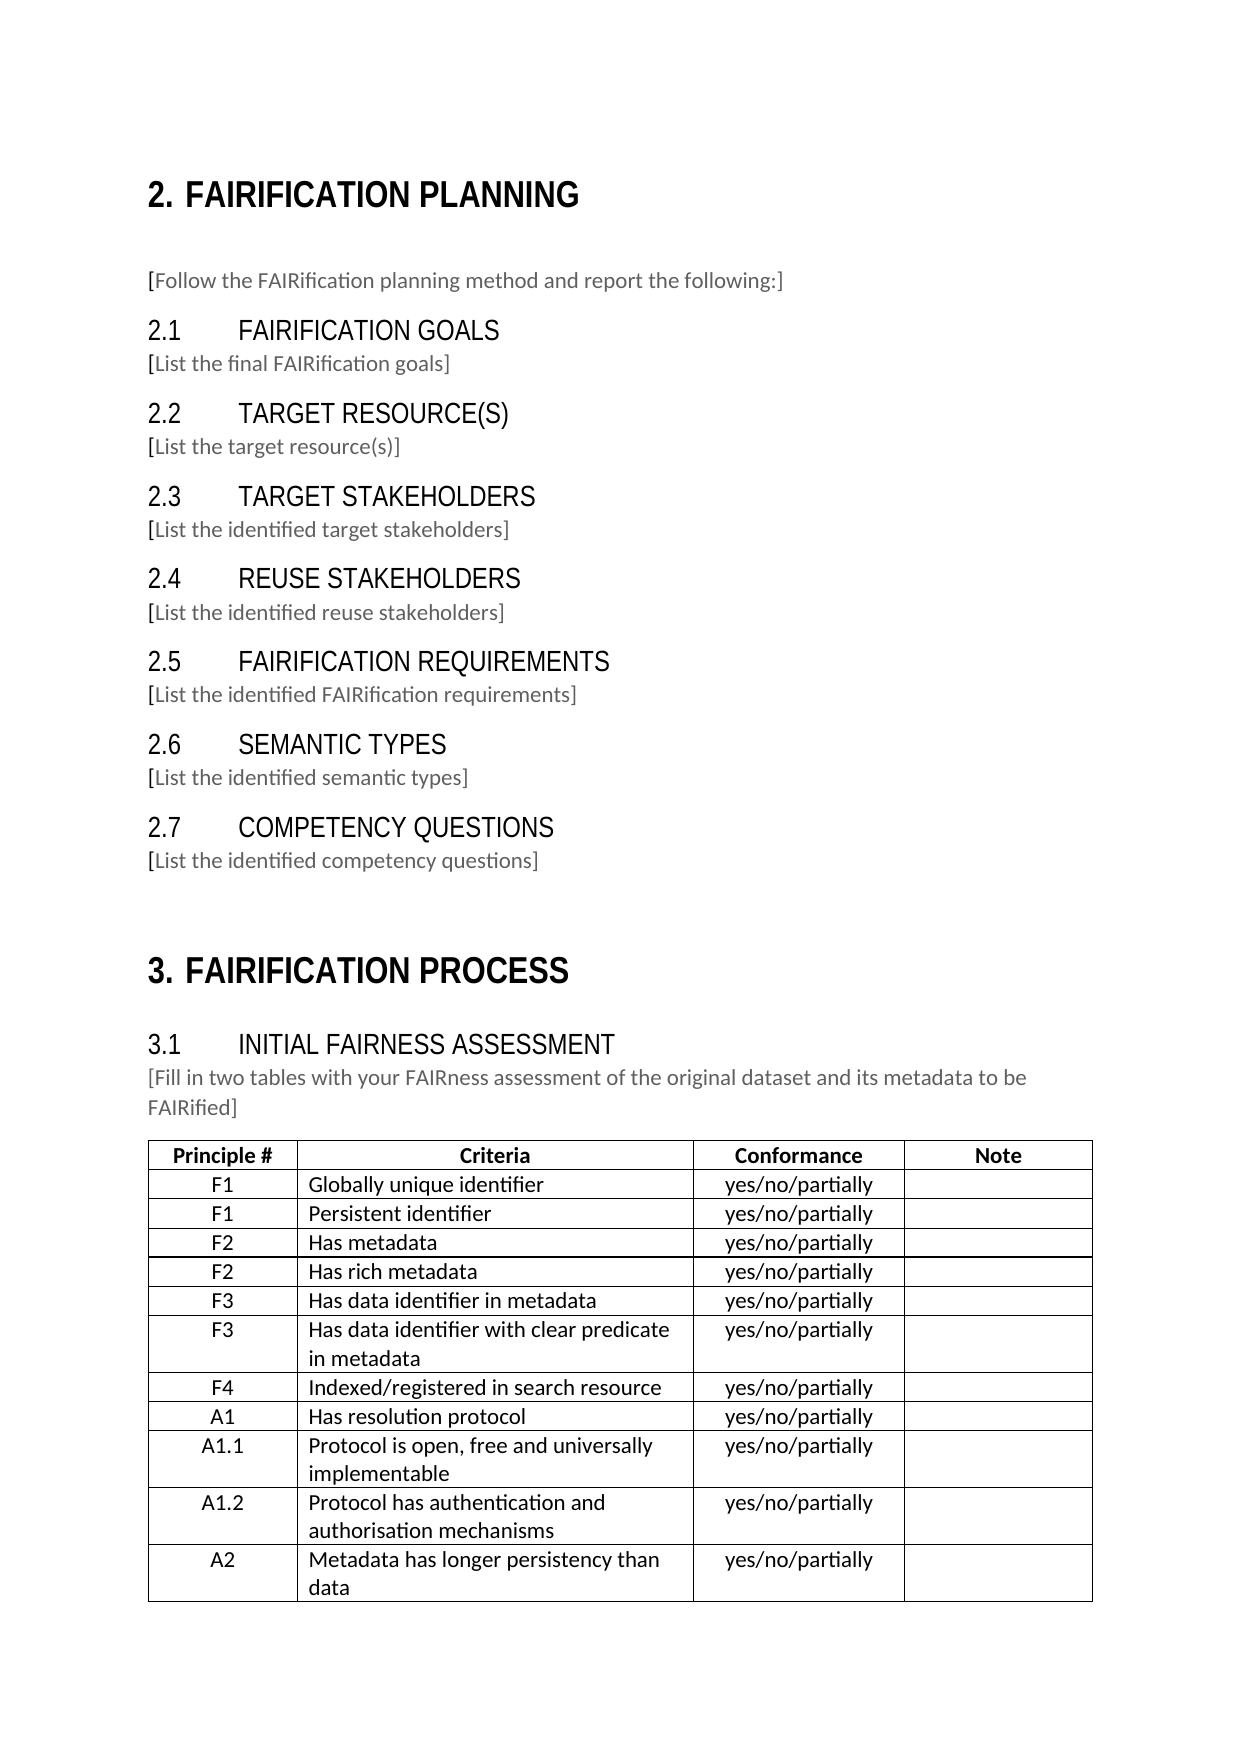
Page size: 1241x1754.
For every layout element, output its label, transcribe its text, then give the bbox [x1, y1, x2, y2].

text [Fill in two tables with your FAIRness assessment of the original dataset and its metadata to be FAIRified] [148, 1063, 1093, 1121]
table_cell Has data identifier in metadata [298, 1287, 693, 1314]
table_cell A2 [149, 1545, 297, 1601]
table_cell A1.2 [149, 1488, 297, 1544]
table_cell Protocol has authentication and authorisation mechanisms [298, 1488, 693, 1544]
table_cell Globally unique identifier [298, 1170, 693, 1198]
subtitle Target resource(s) [148, 396, 1093, 429]
table_cell F1 [149, 1170, 297, 1198]
subtitle FAIRification planning [148, 173, 1093, 216]
subtitle Reuse stakeholders [148, 562, 1093, 595]
table_cell [905, 1287, 1092, 1314]
table_header Conformance [694, 1141, 904, 1169]
text [List the identified semantic types] [148, 763, 1093, 791]
text [List the identified FAIRification requirements] [148, 681, 1093, 708]
table_cell [905, 1431, 1092, 1487]
table_cell [905, 1373, 1092, 1401]
table_cell [905, 1316, 1092, 1372]
table_cell yes/no/partially [694, 1488, 904, 1544]
table_cell Protocol is open, free and universally implementable [298, 1431, 693, 1487]
table_cell F3 [149, 1287, 297, 1314]
table_header Note [905, 1141, 1092, 1169]
text [List the identified reuse stakeholders] [148, 598, 1093, 626]
table_cell [905, 1402, 1092, 1430]
table_cell [905, 1545, 1092, 1601]
subtitle FAIRification process [148, 948, 1093, 991]
subtitle Semantic types [148, 727, 1093, 761]
table_cell yes/no/partially [694, 1316, 904, 1372]
table_cell Has rich metadata [298, 1258, 693, 1286]
table_cell Indexed/registered in search resource [298, 1373, 693, 1401]
table_cell yes/no/partially [694, 1402, 904, 1430]
table_cell [905, 1258, 1092, 1286]
table_header Principle # [149, 1141, 297, 1169]
table_cell yes/no/partially [694, 1170, 904, 1198]
table_cell yes/no/partially [694, 1258, 904, 1286]
table_cell F2 [149, 1229, 297, 1256]
subtitle FAIRification goals [148, 313, 1093, 346]
table_cell yes/no/partially [694, 1287, 904, 1314]
text [Follow the FAIRification planning method and report the following:] [148, 266, 1093, 294]
table_cell [905, 1199, 1092, 1227]
table_cell [905, 1488, 1092, 1544]
table_cell F4 [149, 1373, 297, 1401]
table_cell Has resolution protocol [298, 1402, 693, 1430]
table_header Criteria [298, 1141, 693, 1169]
subtitle Target stakeholders [148, 479, 1093, 512]
text [List the target resource(s)] [148, 432, 1093, 460]
table_cell yes/no/partially [694, 1545, 904, 1601]
table_cell yes/no/partially [694, 1373, 904, 1401]
text [List the identified target stakeholders] [148, 515, 1093, 543]
text [List the final FAIRification goals] [148, 349, 1093, 377]
table_cell Metadata has longer persistency than data [298, 1545, 693, 1601]
table_cell Persistent identifier [298, 1199, 693, 1227]
table_cell Has metadata [298, 1229, 693, 1256]
subtitle FAIRification requirements [148, 644, 1093, 678]
subtitle Competency questions [148, 810, 1093, 844]
table_cell yes/no/partially [694, 1199, 904, 1227]
table_cell yes/no/partially [694, 1229, 904, 1256]
table_cell [905, 1229, 1092, 1256]
text [List the identified competency questions] [148, 846, 1093, 874]
table_cell F1 [149, 1199, 297, 1227]
table_cell A1.1 [149, 1431, 297, 1487]
table_cell A1 [149, 1402, 297, 1430]
table_cell Has data identifier with clear predicate in metadata [298, 1316, 693, 1372]
subtitle initial fairness assessment [148, 1027, 1093, 1061]
table_cell yes/no/partially [694, 1431, 904, 1487]
table_cell [905, 1170, 1092, 1198]
table_cell F3 [149, 1316, 297, 1372]
table_cell F2 [149, 1258, 297, 1286]
